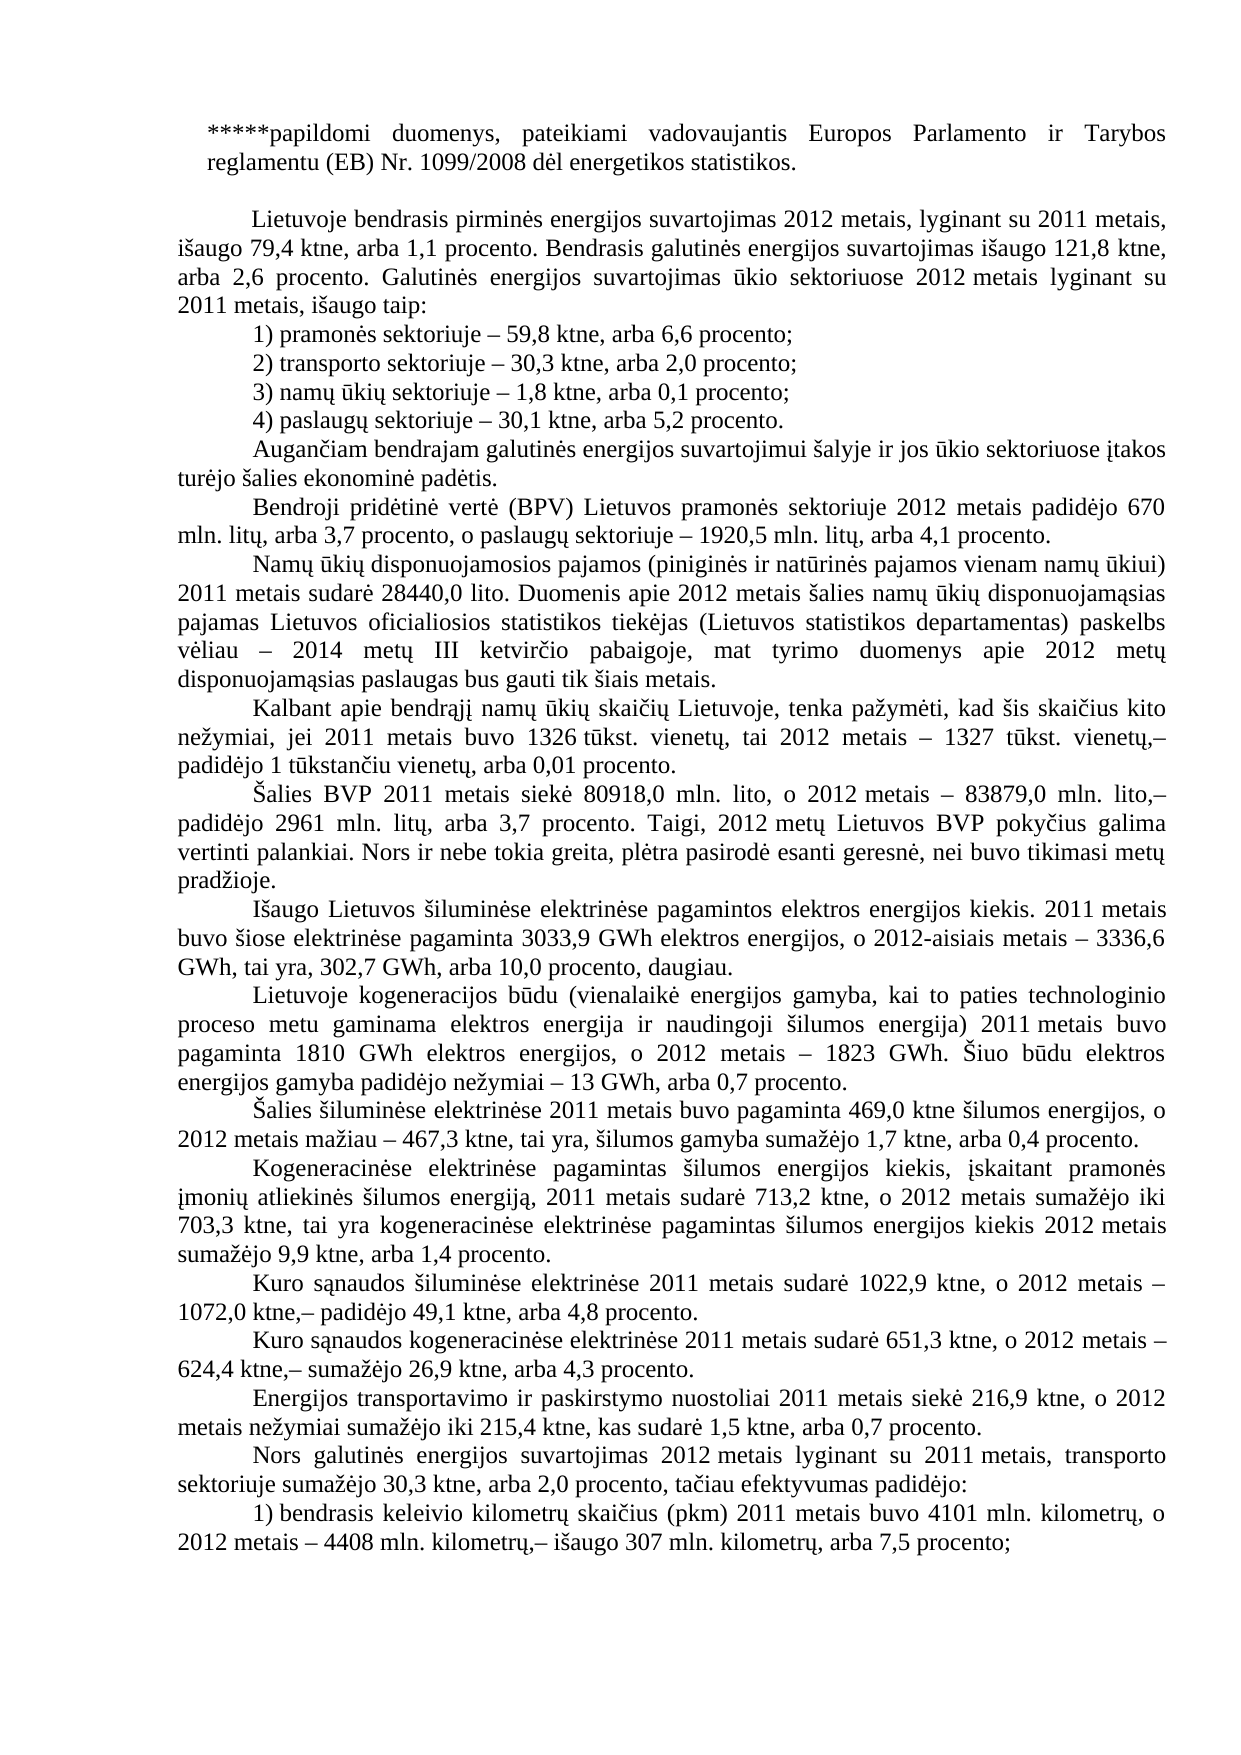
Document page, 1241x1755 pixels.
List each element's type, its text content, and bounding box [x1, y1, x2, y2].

text Augančiam bendrajam galutinės energijos suvartojimui šalyje ir jos ūkio sektoriuose įtakos turėjo šalies ekonominė padėtis. [177, 434, 1166, 492]
text 1) pramonės sektoriuje – 59,8 ktne, arba 6,6 procento; [177, 319, 1166, 348]
text Kalbant apie bendrąjį namų ūkių skaičių Lietuvoje, tenka pažymėti, kad šis skaičius kito nežymiai, jei 2011 metais buvo 1326 tūkst. vienetų, tai 2012 metais – 1327 tūkst. vienetų,– padidėjo 1 tūkstančiu vienetų, arba 0,01 procento. [177, 693, 1166, 779]
text Šalies šiluminėse elektrinėse 2011 metais buvo pagaminta 469,0 ktne šilumos energijos, o 2012 metais mažiau – 467,3 ktne, tai yra, šilumos gamyba sumažėjo 1,7 ktne, arba 0,4 procento. [177, 1096, 1166, 1153]
text Lietuvoje bendrasis pirminės energijos suvartojimas 2012 metais, lyginant su 2011 metais, išaugo 79,4 ktne, arba 1,1 procento. Bendrasis galutinės energijos suvartojimas išaugo 121,8 ktne, arba 2,6 procento. Galutinės energijos suvartojimas ūkio sektoriuose 2012 metais lyginant su 2011 metais, išaugo taip: [177, 204, 1166, 319]
text Išaugo Lietuvos šiluminėse elektrinėse pagamintos elektros energijos kiekis. 2011 metais buvo šiose elektrinėse pagaminta 3033,9 GWh elektros energijos, o 2012-aisiais metais – 3336,6 GWh, tai yra, 302,7 GWh, arba 10,0 procento, daugiau. [177, 894, 1166, 981]
text Bendroji pridėtinė vertė (BPV) Lietuvos pramonės sektoriuje 2012 metais padidėjo 670 mln. litų, arba 3,7 procento, o paslaugų sektoriuje – 1920,5 mln. litų, arba 4,1 procento. [177, 492, 1166, 549]
text 3) namų ūkių sektoriuje – 1,8 ktne, arba 0,1 procento; [177, 377, 1166, 406]
text Kuro sąnaudos kogeneracinėse elektrinėse 2011 metais sudarė 651,3 ktne, o 2012 metais – 624,4 ktne,– sumažėjo 26,9 ktne, arba 4,3 procento. [177, 1326, 1166, 1383]
text Šalies BVP 2011 metais siekė 80918,0 mln. lito, o 2012 metais – 83879,0 mln. lito,– padidėjo 2961 mln. litų, arba 3,7 procento. Taigi, 2012 metų Lietuvos BVP pokyčius galima vertinti palankiai. Nors ir nebe tokia greita, plėtra pasirodė esanti geresnė, nei buvo tikimasi metų pradžioje. [177, 779, 1166, 894]
text Kuro sąnaudos šiluminėse elektrinėse 2011 metais sudarė 1022,9 ktne, o 2012 metais – 1072,0 ktne,– padidėjo 49,1 ktne, arba 4,8 procento. [177, 1268, 1166, 1326]
text Namų ūkių disponuojamosios pajamos (piniginės ir natūrinės pajamos vienam namų ūkiui) 2011 metais sudarė 28440,0 lito. Duomenis apie 2012 metais šalies namų ūkių disponuojamąsias pajamas Lietuvos oficialiosios statistikos tiekėjas (Lietuvos statistikos departamentas) paskelbs vėliau – 2014 metų III ketvirčio pabaigoje, mat tyrimo duomenys apie 2012 metų disponuojamąsias paslaugas bus gauti tik šiais metais. [177, 549, 1166, 693]
text 2) transporto sektoriuje – 30,3 ktne, arba 2,0 procento; [177, 348, 1166, 377]
text 1) bendrasis keleivio kilometrų skaičius (pkm) 2011 metais buvo 4101 mln. kilometrų, o 2012 metais – 4408 mln. kilometrų,– išaugo 307 mln. kilometrų, arba 7,5 procento; [177, 1498, 1166, 1556]
text Lietuvoje kogeneracijos būdu (vienalaikė energijos gamyba, kai to paties technologinio proceso metu gaminama elektros energija ir naudingoji šilumos energija) 2011 metais buvo pagaminta 1810 GWh elektros energijos, o 2012 metais – 1823 GWh. Šiuo būdu elektros energijos gamyba padidėjo nežymiai – 13 GWh, arba 0,7 procento. [177, 981, 1166, 1096]
text Kogeneracinėse elektrinėse pagamintas šilumos energijos kiekis, įskaitant pramonės įmonių atliekinės šilumos energiją, 2011 metais sudarė 713,2 ktne, o 2012 metais sumažėjo iki 703,3 ktne, tai yra kogeneracinėse elektrinėse pagamintas šilumos energijos kiekis 2012 metais sumažėjo 9,9 ktne, arba 1,4 procento. [177, 1153, 1166, 1268]
text Nors galutinės energijos suvartojimas 2012 metais lyginant su 2011 metais, transporto sektoriuje sumažėjo 30,3 ktne, arba 2,0 procento, tačiau efektyvumas padidėjo: [177, 1441, 1166, 1498]
text Energijos transportavimo ir paskirstymo nuostoliai 2011 metais siekė 216,9 ktne, o 2012 metais nežymiai sumažėjo iki 215,4 ktne, kas sudarė 1,5 ktne, arba 0,7 procento. [177, 1383, 1166, 1441]
text *****papildomi duomenys, pateikiami vadovaujantis Europos Parlamento ir Tarybos reglamentu (EB) Nr. 1099/2008 dėl energetikos statistikos. [207, 118, 1166, 176]
text 4) paslaugų sektoriuje – 30,1 ktne, arba 5,2 procento. [177, 406, 1166, 434]
